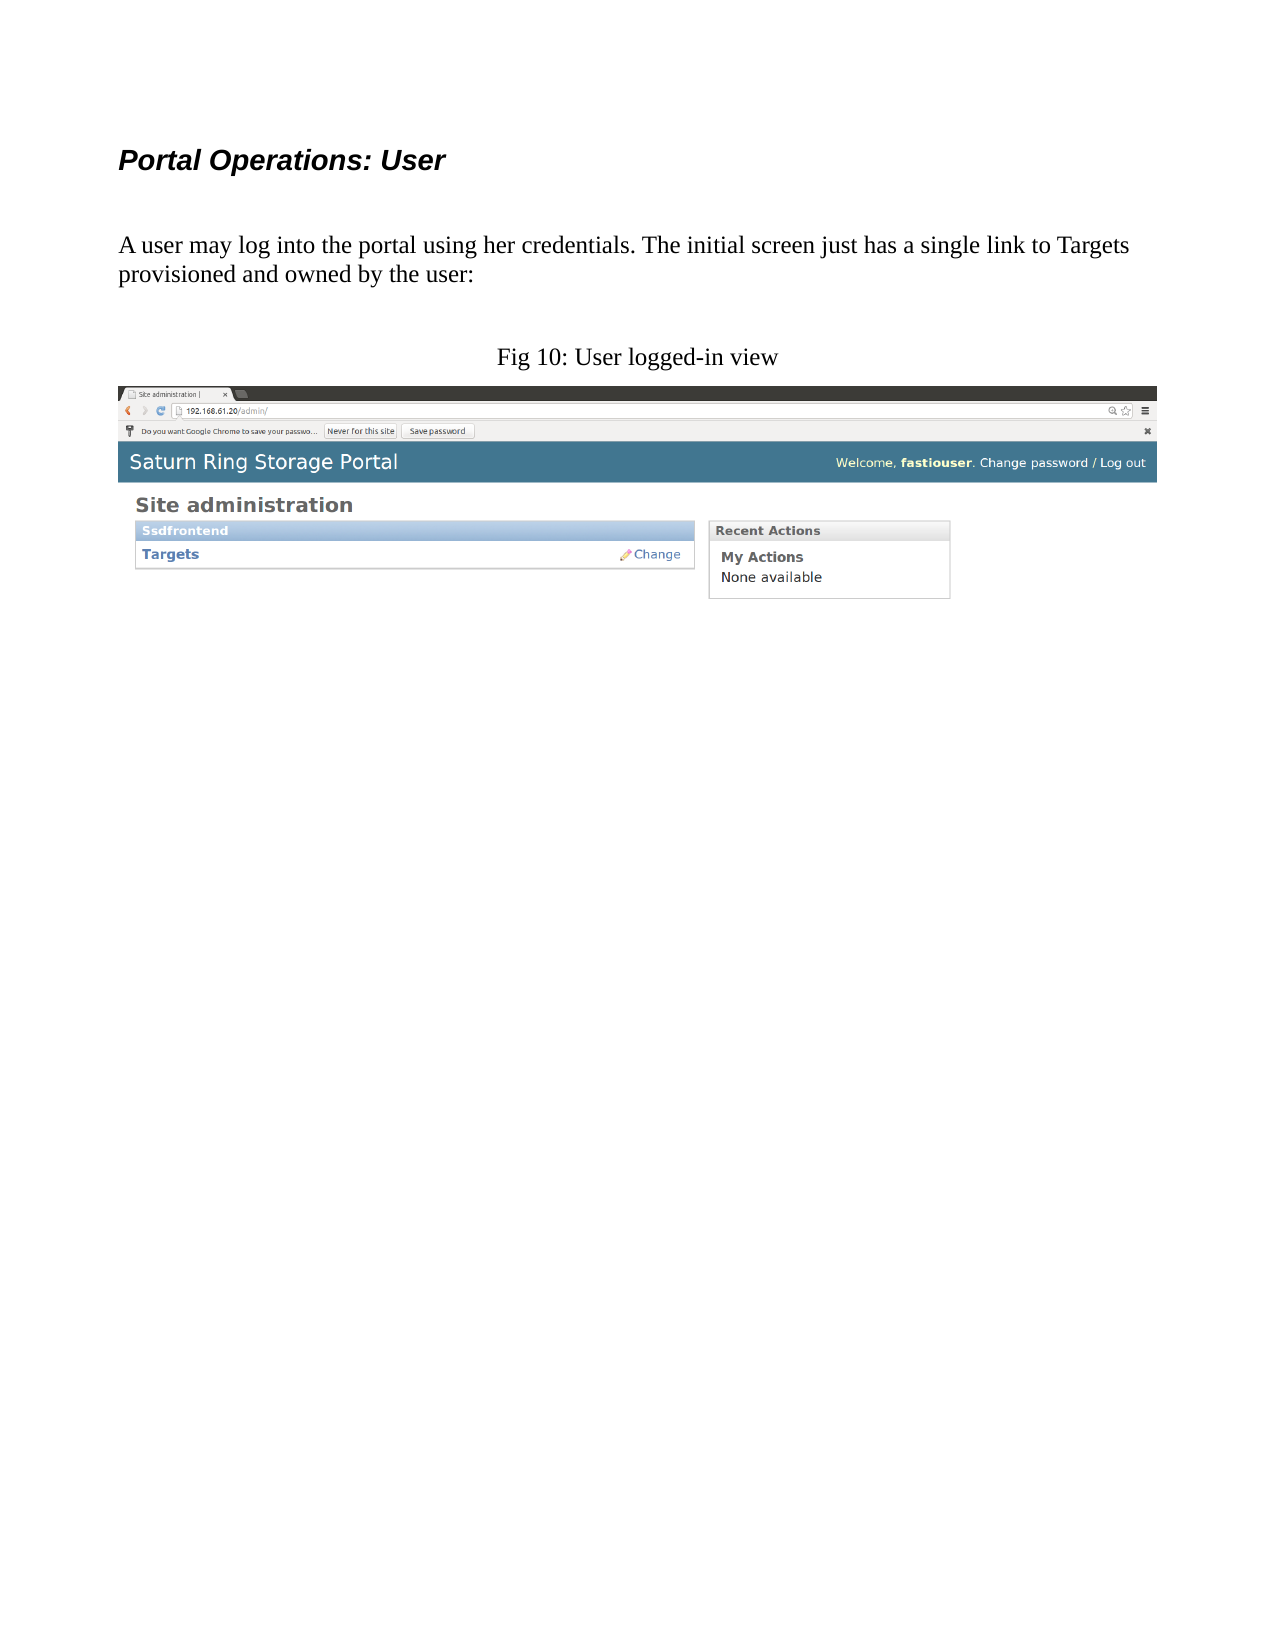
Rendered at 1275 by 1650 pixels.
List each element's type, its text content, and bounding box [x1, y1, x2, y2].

subtitle Portal Operations: User [118, 143, 1157, 177]
picture [118, 386, 1157, 979]
text Fig 10: User logged-in view [118, 342, 1157, 370]
text A user may log into the portal using her credentials. The initial screen just has a single link to Targets provisioned and owned by the user: [118, 230, 1157, 288]
